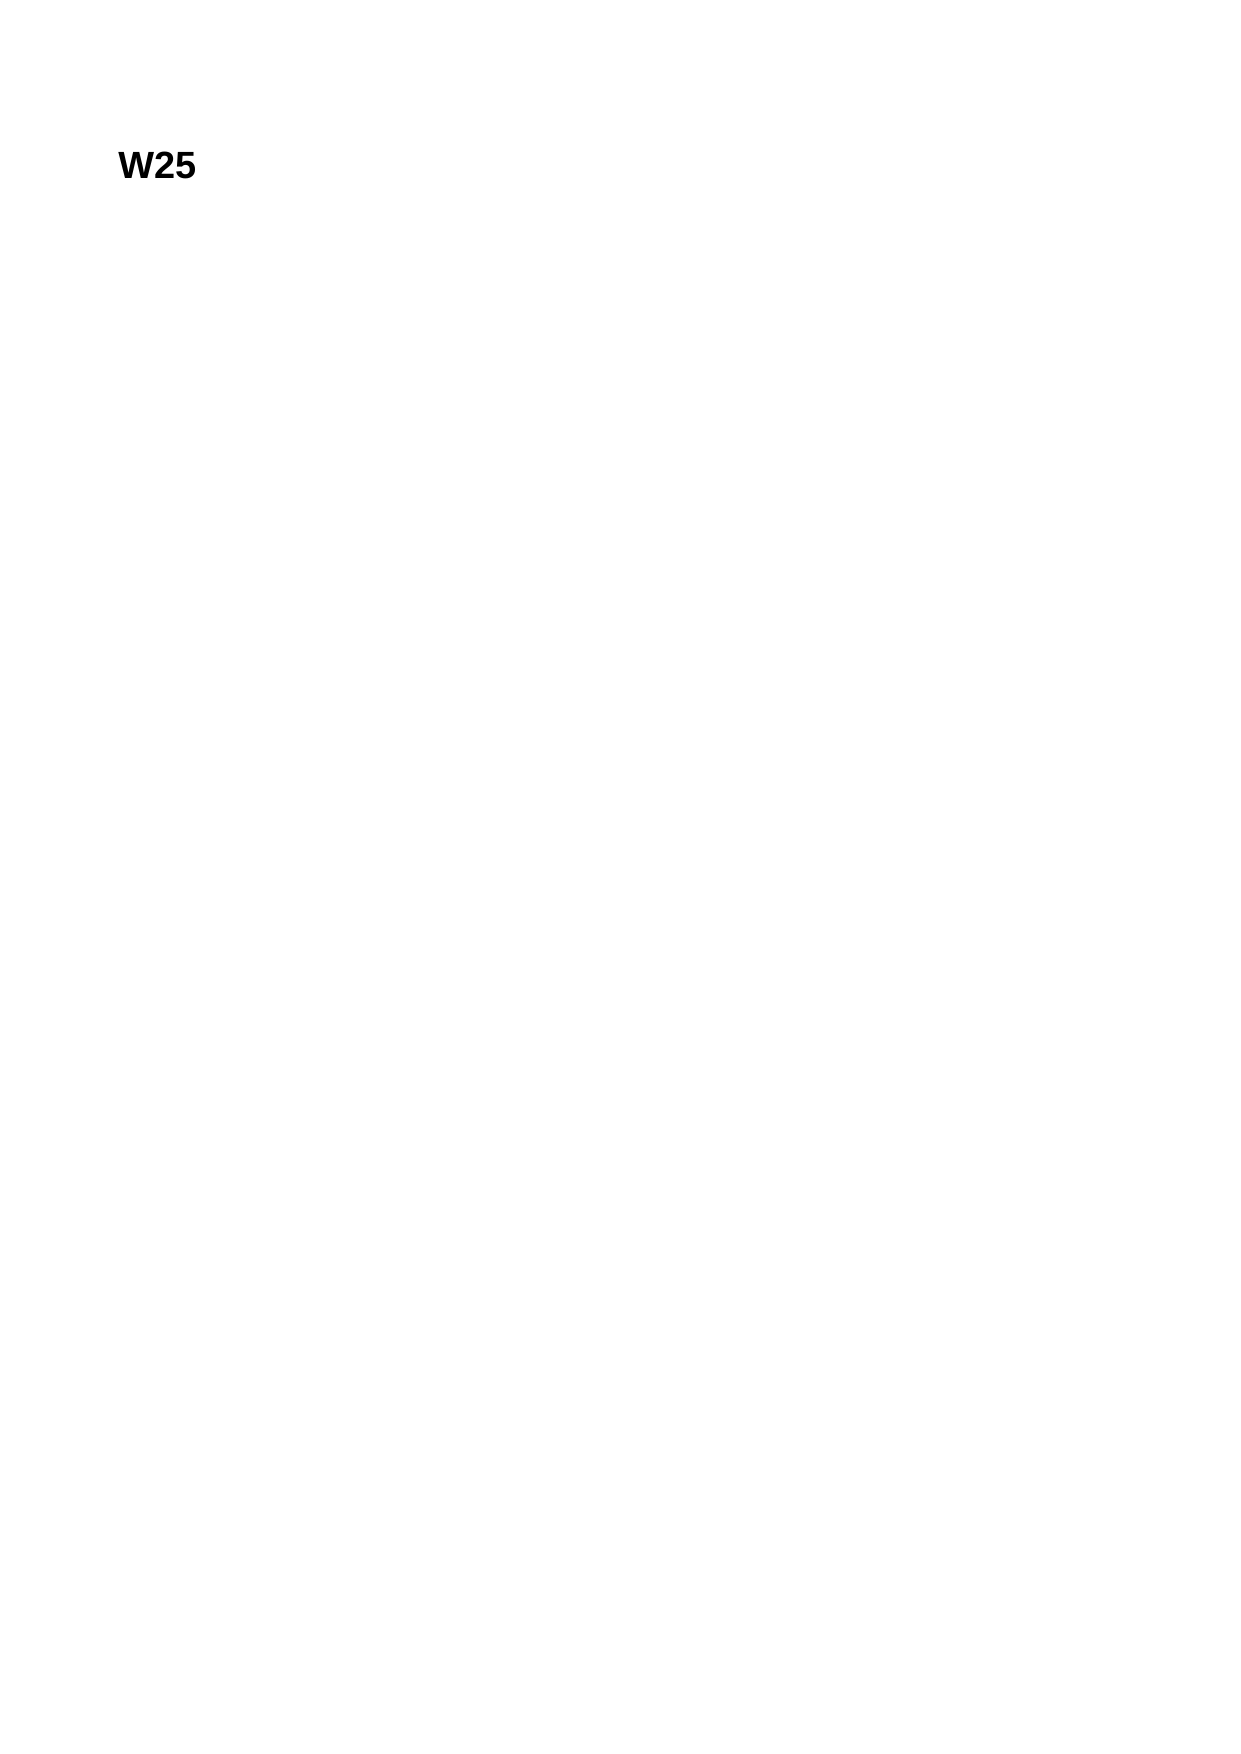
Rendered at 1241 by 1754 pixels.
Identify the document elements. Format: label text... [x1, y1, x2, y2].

subtitle W25 [118, 143, 1122, 187]
